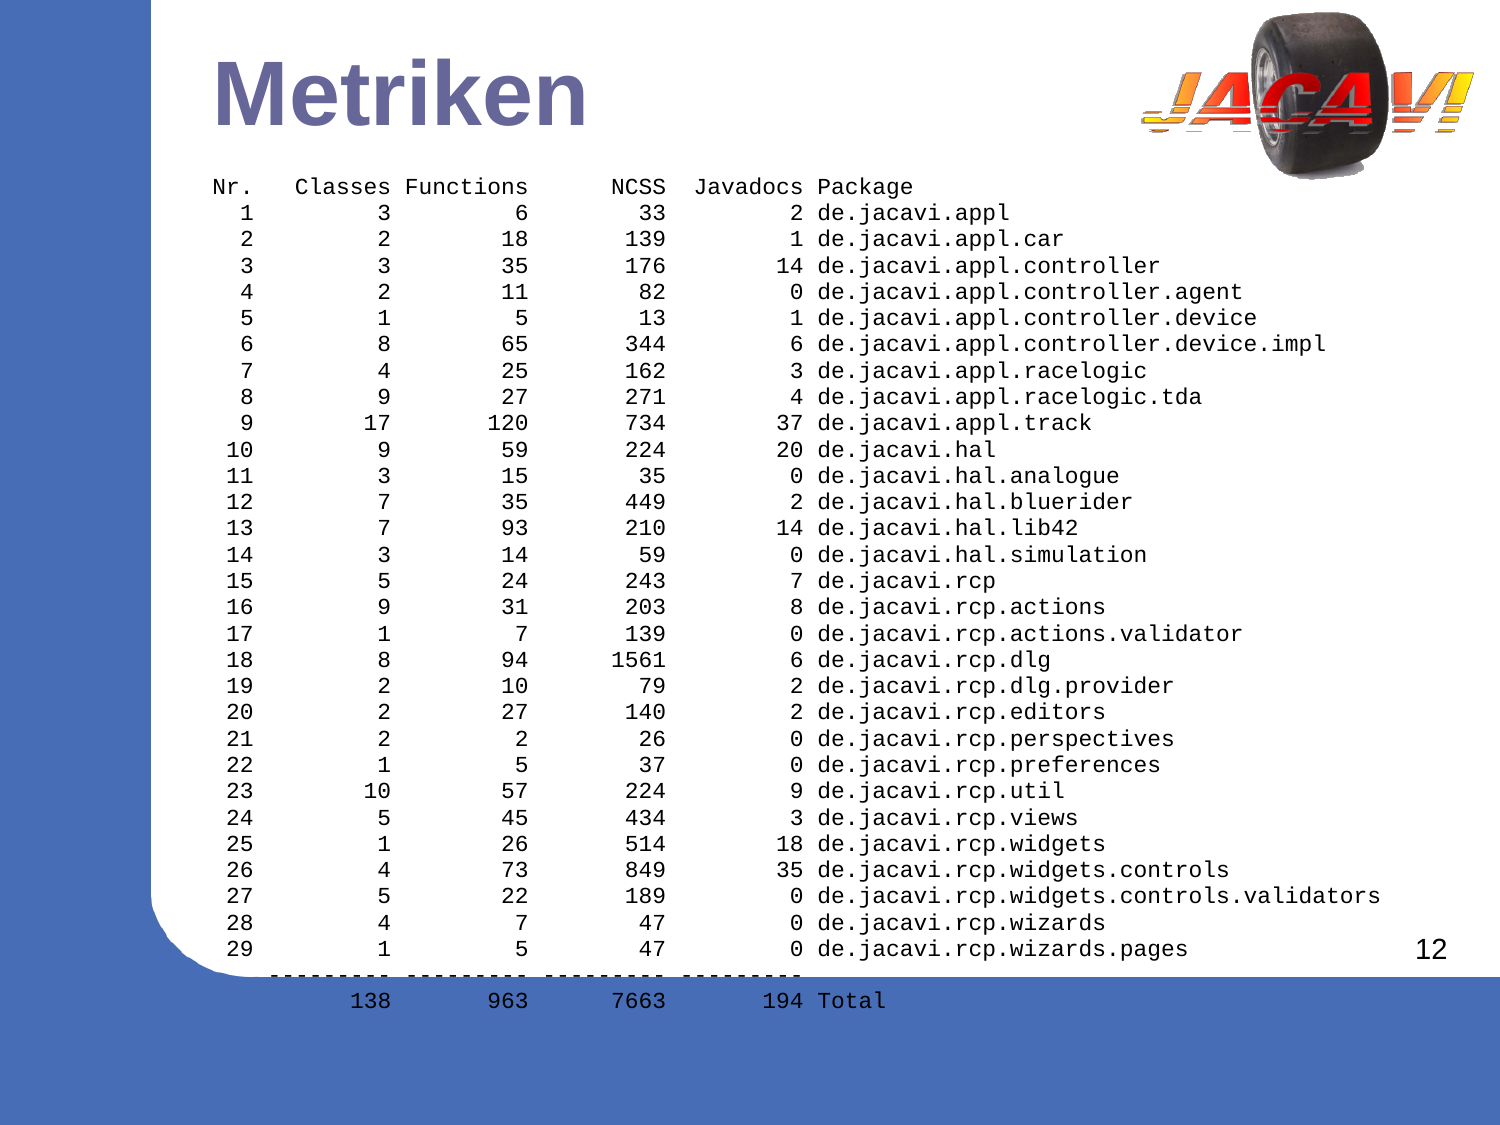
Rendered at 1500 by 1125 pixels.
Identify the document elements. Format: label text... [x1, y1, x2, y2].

list Nr. Classes Functions NCSS Javadocs Package 1 3 6 33 2 de.jacavi.appl 2 2 18 139 1 de.jacavi.appl.car 3 3 35 176 14 de.jacavi.appl.controller 4 2 11 82 0 de.jacavi.appl.controller.agent 5 1 5 13 1 de.jacavi.appl.controller.device 6 8 65 344 6 de.jacavi.appl.controller.device.impl 7 4 25 162 3 de.jacavi.appl.racelogic 8 9 27 271 4 de.jacavi.appl.racelogic.tda 9 17 120 734 37 de.jacavi.appl.track 10 9 59 224 20 de.jacavi.hal 11 3 15 35 0 de.jacavi.hal.analogue 12 7 35 449 2 de.jacavi.hal.bluerider 13 7 93 210 14 de.jacavi.hal.lib42 14 3 14 59 0 de.jacavi.hal.simulation 15 5 24 243 7 de.jacavi.rcp 16 9 31 203 8 de.jacavi.rcp.actions 17 1 7 139 0 de.jacavi.rcp.actions.validator 18 8 94 1561 6 de.jacavi.rcp.dlg 19 2 10 79 2 de.jacavi.rcp.dlg.provider 20 2 27 140 2 de.jacavi.rcp.editors 21 2 2 26 0 de.jacavi.rcp.perspectives 22 1 5 37 0 de.jacavi.rcp.preferences 23 10 57 224 9 de.jacavi.rcp.util 24 5 45 434 3 de.jacavi.rcp.views 25 1 26 514 18 de.jacavi.rcp.widgets 26 4 73 849 35 de.jacavi.rcp.widgets.controls 27 5 22 189 0 de.jacavi.rcp.widgets.controls.validators 28 4 7 47 0 de.jacavi.rcp.wizards 29 1 5 47 0 de.jacavi.rcp.wizards.pages --------- --------- --------- --------- 138 963 7663 194 Total [212, 174, 1448, 992]
picture [0, 0, 1500, 1125]
title Metriken [212, 32, 1447, 156]
